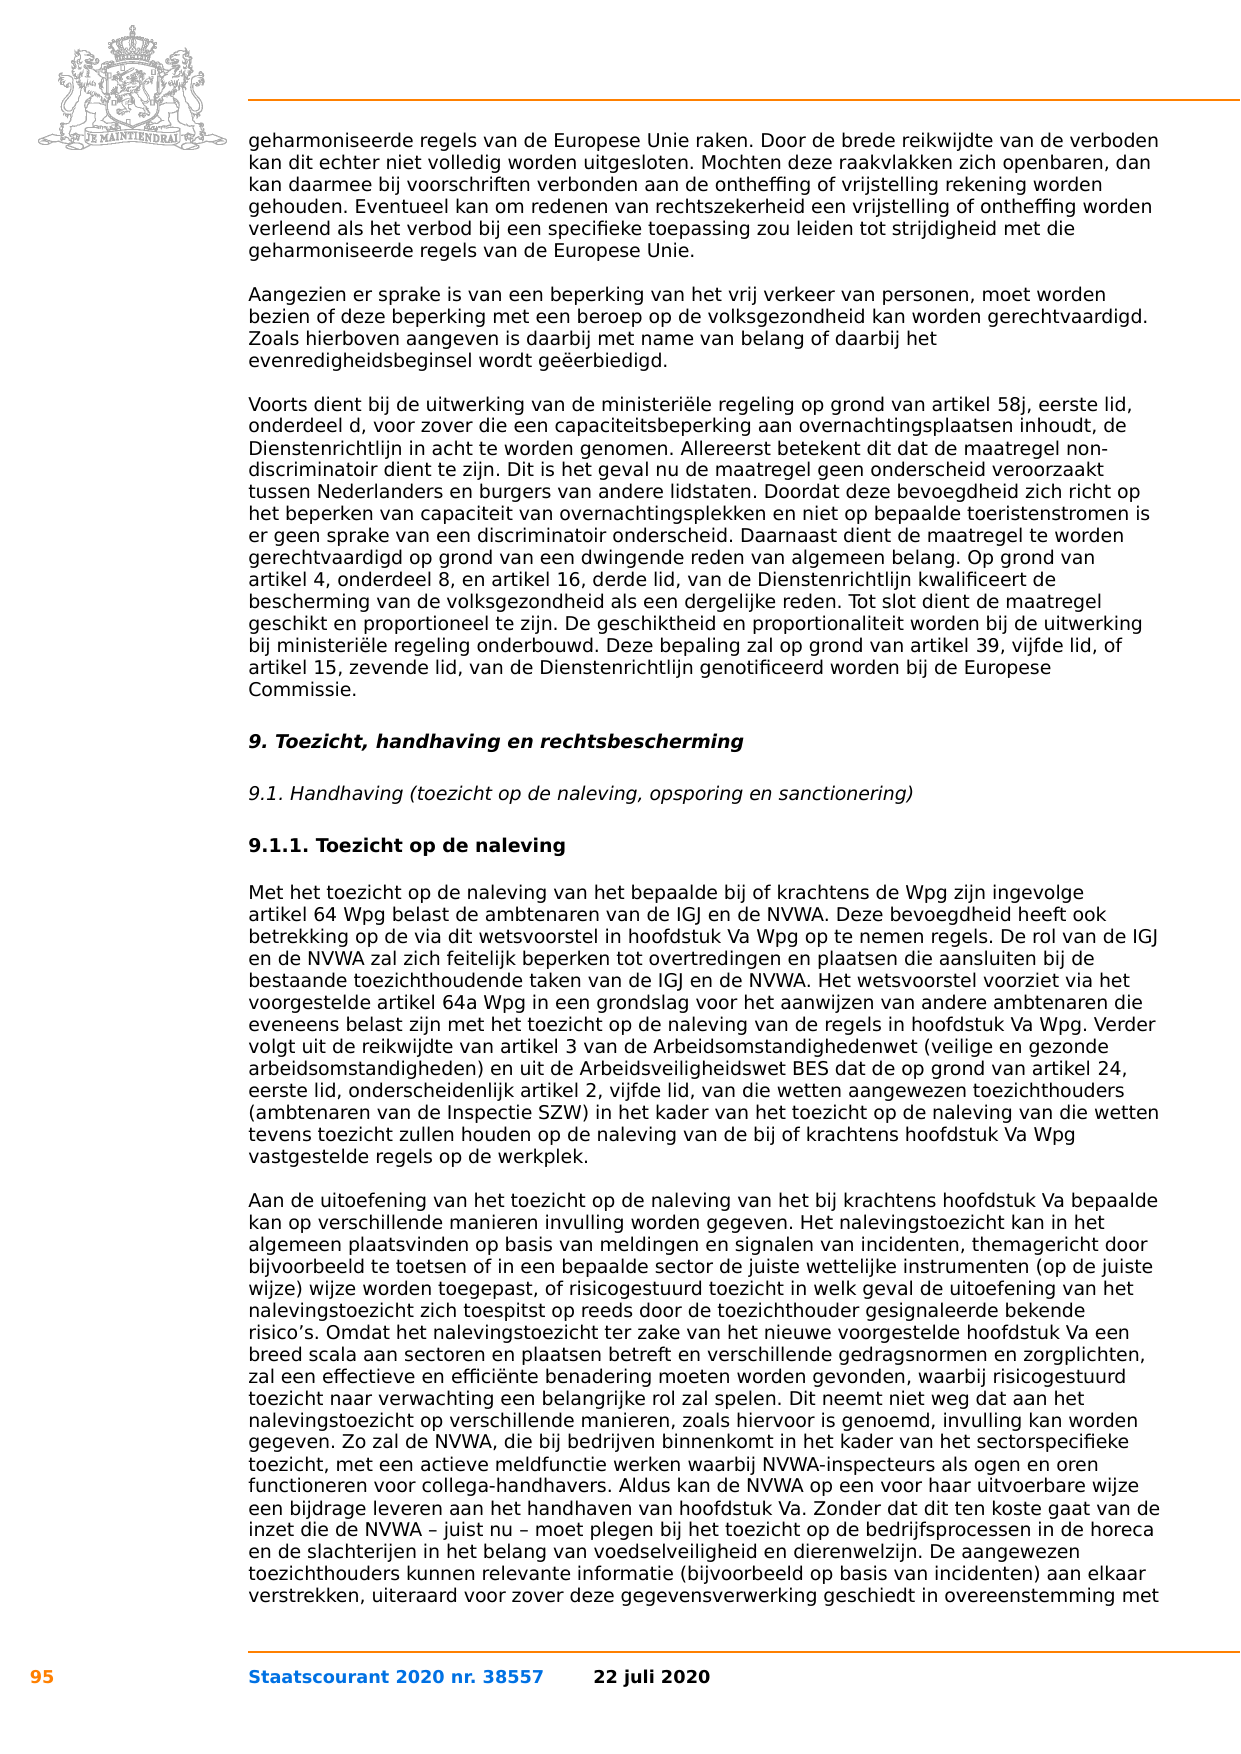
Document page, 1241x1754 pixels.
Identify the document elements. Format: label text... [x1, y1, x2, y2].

subtitle 9. Toezicht, handhaving en rechtsbescherming [248, 731, 1163, 753]
picture [38, 25, 227, 150]
subtitle 9.1.1. Toezicht op de naleving [248, 835, 1163, 857]
text Voorts dient bij de uitwerking van de ministeriële regeling op grond van artikel 58j, eerste lid, onderdeel d, voor zover die een capaciteitsbeperking aan overnachtingsplaatsen inhoudt, de Dienstenrichtlijn in acht te worden genomen. Allereerst betekent dit dat de maatregel non-discriminatoir dient te zijn. Dit is het geval nu de maatregel geen onderscheid veroorzaakt tussen Nederlanders en burgers van andere lidstaten. Doordat deze bevoegdheid zich richt op het beperken van capaciteit van overnachtingsplekken en niet op bepaalde toeristenstromen is er geen sprake van een discriminatoir onderscheid. Daarnaast dient de maatregel te worden gerechtvaardigd op grond van een dwingende reden van algemeen belang. Op grond van artikel 4, onderdeel 8, en artikel 16, derde lid, van de Dienstenrichtlijn kwalificeert de bescherming van de volksgezondheid als een dergelijke reden. Tot slot dient de maatregel geschikt en proportioneel te zijn. De geschiktheid en proportionaliteit worden bij de uitwerking bij ministeriële regeling onderbouwd. Deze bepaling zal op grond van artikel 39, vijfde lid, of artikel 15, zevende lid, van de Dienstenrichtlijn genotificeerd worden bij de Europese Commissie. [248, 393, 1163, 701]
text Aan de uitoefening van het toezicht op de naleving van het bij krachtens hoofdstuk Va bepaalde kan op verschillende manieren invulling worden gegeven. Het nalevingstoezicht kan in het algemeen plaatsvinden op basis van meldingen en signalen van incidenten, themagericht door bijvoorbeeld te toetsen of in een bepaalde sector de juiste wettelijke instrumenten (op de juiste wijze) wijze worden toegepast, of risicogestuurd toezicht in welk geval de uitoefening van het nalevingstoezicht zich toespitst op reeds door de toezichthouder gesignaleerde bekende risico’s. Omdat het nalevingstoezicht ter zake van het nieuwe voorgestelde hoofdstuk Va een breed scala aan sectoren en plaatsen betreft en verschillende gedragsnormen en zorgplichten, zal een effectieve en efficiënte benadering moeten worden gevonden, waarbij risicogestuurd toezicht naar verwachting een belangrijke rol zal spelen. Dit neemt niet weg dat aan het nalevingstoezicht op verschillende manieren, zoals hiervoor is genoemd, invulling kan worden gegeven. Zo zal de NVWA, die bij bedrijven binnenkomt in het kader van het sectorspecifieke toezicht, met een actieve meldfunctie werken waarbij NVWA-inspecteurs als ogen en oren functioneren voor collega-handhavers. Aldus kan de NVWA op een voor haar uitvoerbare wijze een bijdrage leveren aan het handhaven van hoofdstuk Va. Zonder dat dit ten koste gaat van de inzet die de NVWA – juist nu – moet plegen bij het toezicht op de bedrijfsprocessen in de horeca en de slachterijen in het belang van voedselveiligheid en dierenwelzijn. De aangewezen toezichthouders kunnen relevante informatie (bijvoorbeeld op basis van incidenten) aan elkaar verstrekken, uiteraard voor zover deze gegevensverwerking geschiedt in overeenstemming met [248, 1190, 1163, 1607]
text geharmoniseerde regels van de Europese Unie raken. Door de brede reikwijdte van de verboden kan dit echter niet volledig worden uitgesloten. Mochten deze raakvlakken zich openbaren, dan kan daarmee bij voorschriften verbonden aan de ontheffing of vrijstelling rekening worden gehouden. Eventueel kan om redenen van rechtszekerheid een vrijstelling of ontheffing worden verleend als het verbod bij een specifieke toepassing zou leiden tot strijdigheid met die geharmoniseerde regels van de Europese Unie. [248, 130, 1163, 262]
subtitle 9.1. Handhaving (toezicht op de naleving, opsporing en sanctionering) [248, 783, 1163, 805]
text Met het toezicht op de naleving van het bepaalde bij of krachtens de Wpg zijn ingevolge artikel 64 Wpg belast de ambtenaren van de IGJ en de NVWA. Deze bevoegdheid heeft ook betrekking op de via dit wetsvoorstel in hoofdstuk Va Wpg op te nemen regels. De rol van de IGJ en de NVWA zal zich feitelijk beperken tot overtredingen en plaatsen die aansluiten bij de bestaande toezichthoudende taken van de IGJ en de NVWA. Het wetsvoorstel voorziet via het voorgestelde artikel 64a Wpg in een grondslag voor het aanwijzen van andere ambtenaren die eveneens belast zijn met het toezicht op de naleving van de regels in hoofdstuk Va Wpg. Verder volgt uit de reikwijdte van artikel 3 van de Arbeidsomstandighedenwet (veilige en gezonde arbeidsomstandigheden) en uit de Arbeidsveiligheidswet BES dat de op grond van artikel 24, eerste lid, onderscheidenlijk artikel 2, vijfde lid, van die wetten aangewezen toezichthouders (ambtenaren van de Inspectie SZW) in het kader van het toezicht op de naleving van die wetten tevens toezicht zullen houden op de naleving van de bij of krachtens hoofdstuk Va Wpg vastgestelde regels op de werkplek. [248, 882, 1163, 1168]
text Aangezien er sprake is van een beperking van het vrij verkeer van personen, moet worden bezien of deze beperking met een beroep op de volksgezondheid kan worden gerechtvaardigd. Zoals hierboven aangeven is daarbij met name van belang of daarbij het evenredigheidsbeginsel wordt geëerbiedigd. [248, 284, 1163, 372]
